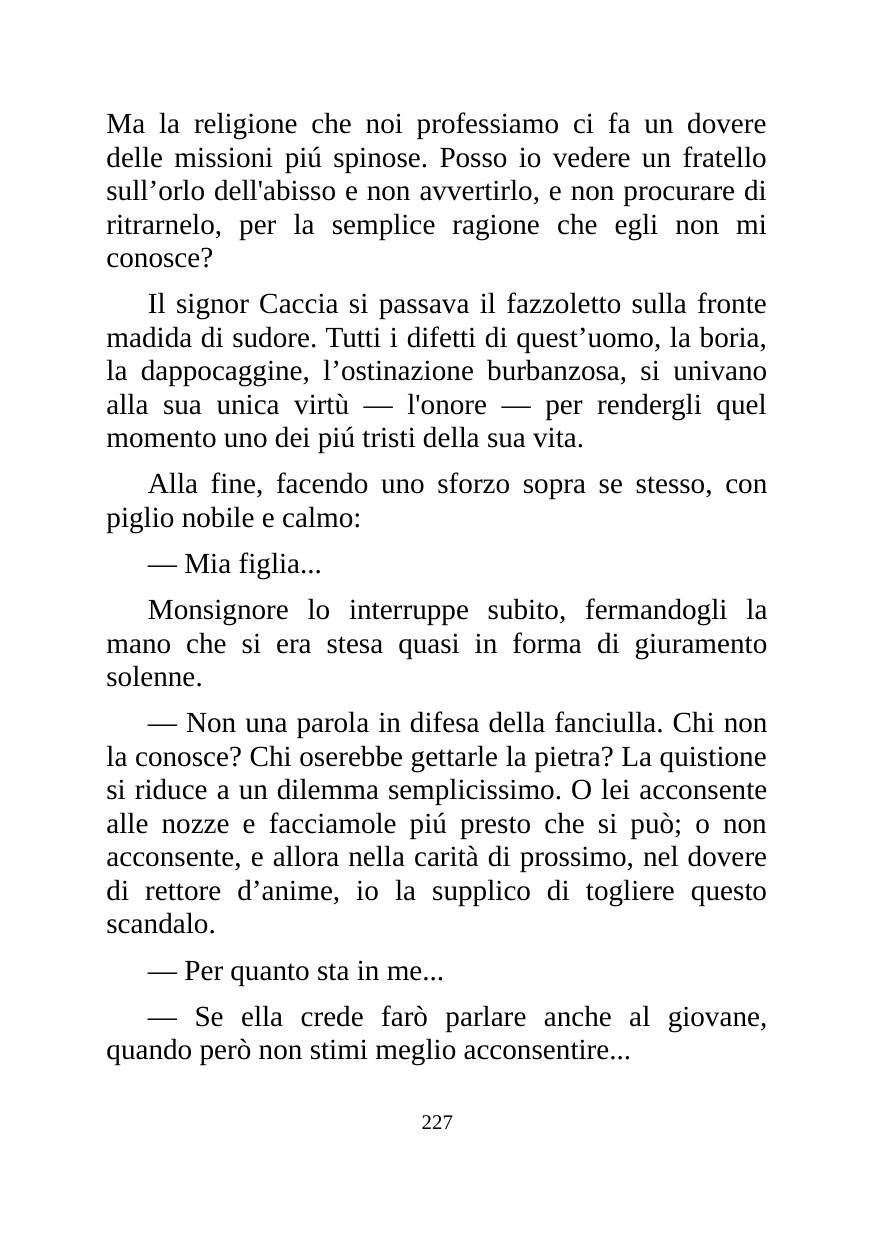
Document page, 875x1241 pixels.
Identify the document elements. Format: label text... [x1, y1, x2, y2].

text Monsignore lo interruppe subito, fermandogli la mano che si era stesa quasi in forma di giuramento solenne. [106, 592, 768, 693]
text — Mia figlia... [106, 546, 768, 580]
text — Non una parola in difesa della fanciulla. Chi non la conosce? Chi oserebbe gettarle la pietra? La quistione si riduce a un dilemma semplicissimo. O lei acconsente alle nozze e facciamole piú presto che si può; o non acconsente, e allora nella carità di prossimo, nel dovere di rettore d’anime, io la supplico di togliere questo scandalo. [106, 705, 768, 940]
text Il signor Caccia si passava il fazzoletto sulla fronte madida di sudore. Tutti i difetti di quest’uomo, la boria, la dappocaggine, l’ostinazione burbanzosa, si univano alla sua unica virtù — l'onore — per rendergli quel momento uno dei piú tristi della sua vita. [106, 286, 768, 454]
text — Se ella crede farò parlare anche al giovane, quando però non stimi meglio acconsentire... [106, 999, 768, 1066]
text — Per quanto sta in me... [106, 953, 768, 986]
text Ma la religione che noi professiamo ci fa un dovere delle missioni piú spinose. Posso io vedere un fratello sull’orlo dell'abisso e non avvertirlo, e non procurare di ritrarnelo, per la semplice ragione che egli non mi conosce? [106, 106, 768, 274]
text Alla fine, facendo uno sforzo sopra se stesso, con piglio nobile e calmo: [106, 467, 768, 534]
